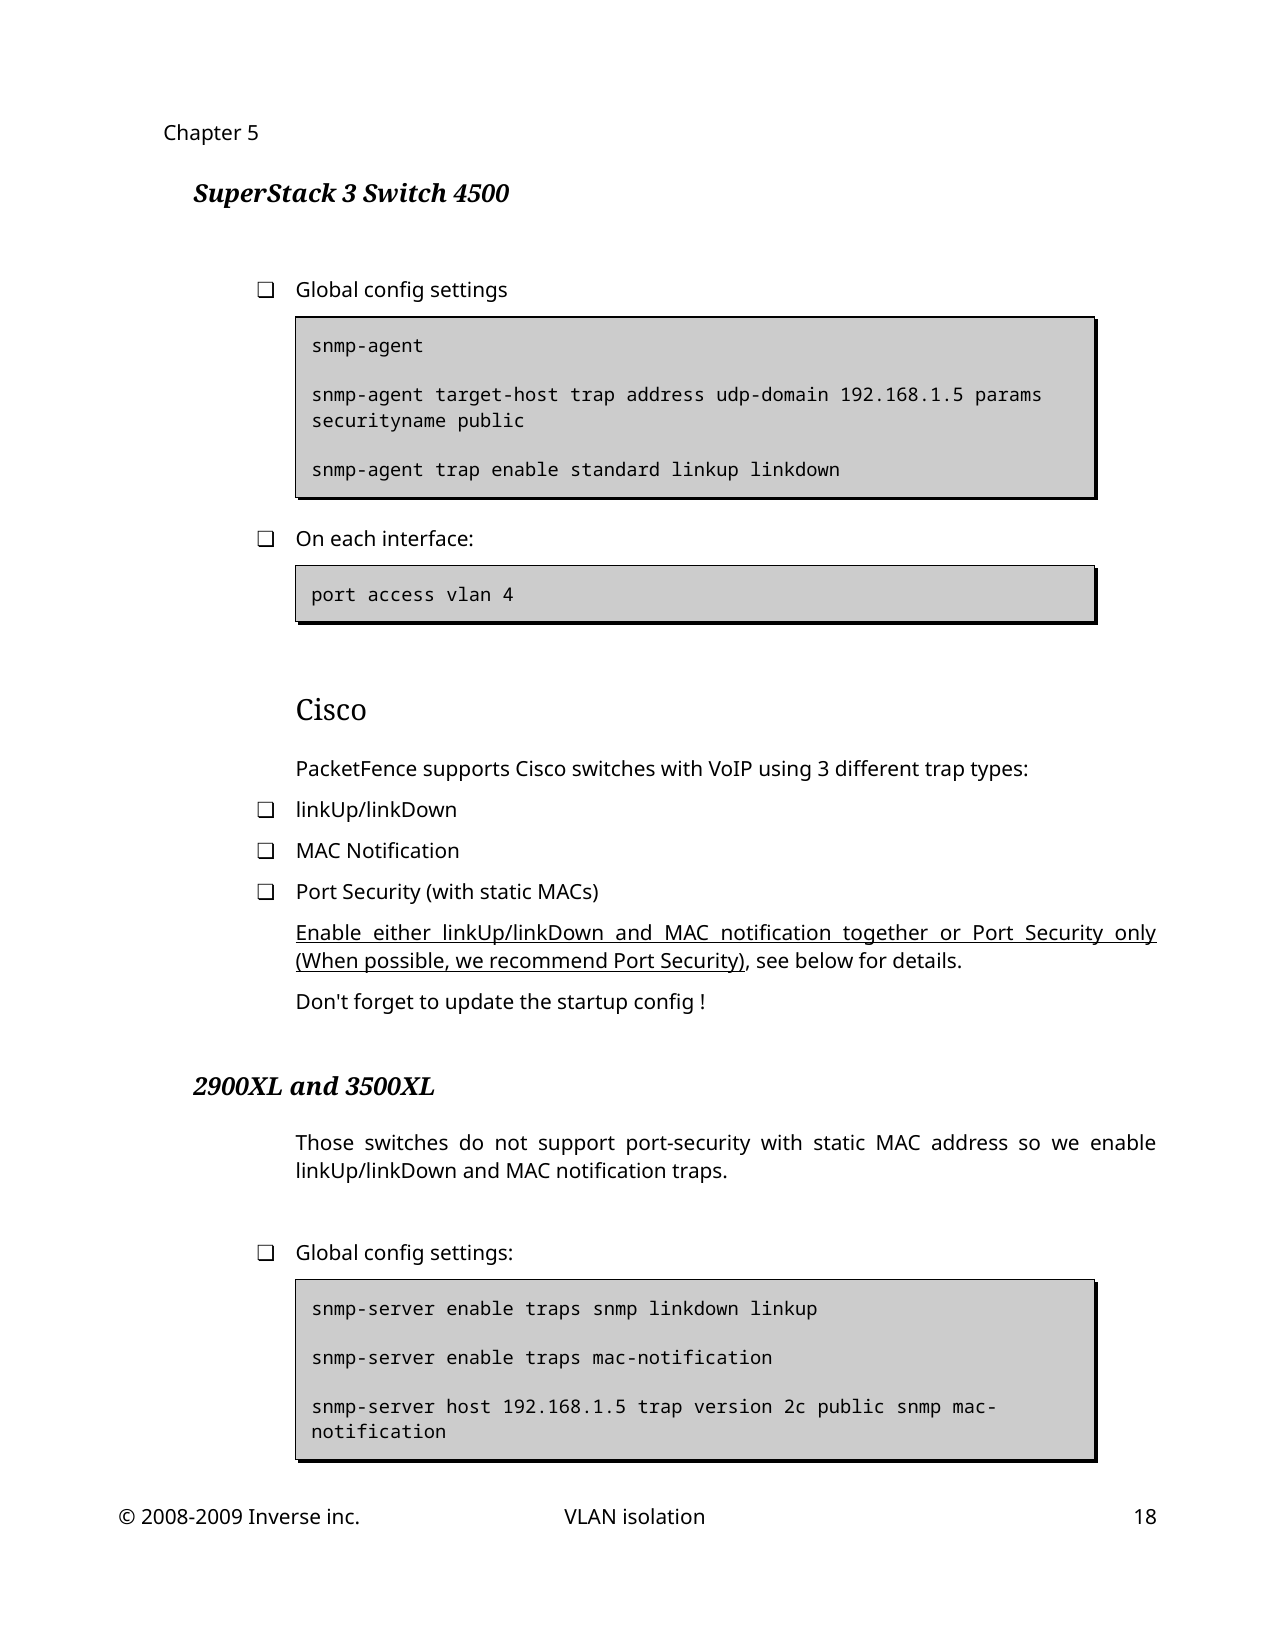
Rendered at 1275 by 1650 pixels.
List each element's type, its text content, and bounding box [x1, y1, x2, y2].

list ❏ MAC Notification [256, 836, 1157, 864]
subtitle 2900XL and 3500XL [156, 1069, 1157, 1103]
list ❏ Global config settings: [256, 1238, 1157, 1266]
text snmp-agent [296, 318, 1094, 358]
list ❏ On each interface: [256, 524, 1157, 552]
text snmp-server enable traps mac-notification [296, 1328, 1094, 1369]
subtitle SuperStack 3 Switch 4500 [156, 176, 1157, 210]
text snmp-server host 192.168.1.5 trap version 2c public snmp mac-notification [296, 1377, 1094, 1459]
list ❏ Port Security (with static MACs) [256, 877, 1157, 905]
text snmp-agent target-host trap address udp-domain 192.168.1.5 params securityname public [296, 366, 1094, 432]
text snmp-server enable traps snmp linkdown linkup [296, 1280, 1094, 1320]
list ❏ linkUp/linkDown [256, 795, 1157, 823]
text port access vlan 4 [296, 566, 1094, 621]
text Don't forget to update the startup config ! [295, 987, 1157, 1016]
text snmp-agent trap enable standard linkup linkdown [296, 440, 1094, 497]
list ❏ Global config settings [256, 276, 1157, 304]
text (When possible, we recommend Port Security), see below for details. [295, 943, 1157, 975]
text Enable either linkUp/linkDown and MAC notification together or Port Security only [295, 918, 1157, 942]
text Those switches do not support port-security with static MAC address so we enable linkUp/linkDown and MAC notification traps. [295, 1128, 1157, 1184]
text PacketFence supports Cisco switches with VoIP using 3 different trap types: [295, 754, 1157, 783]
subtitle Cisco [295, 690, 1157, 729]
